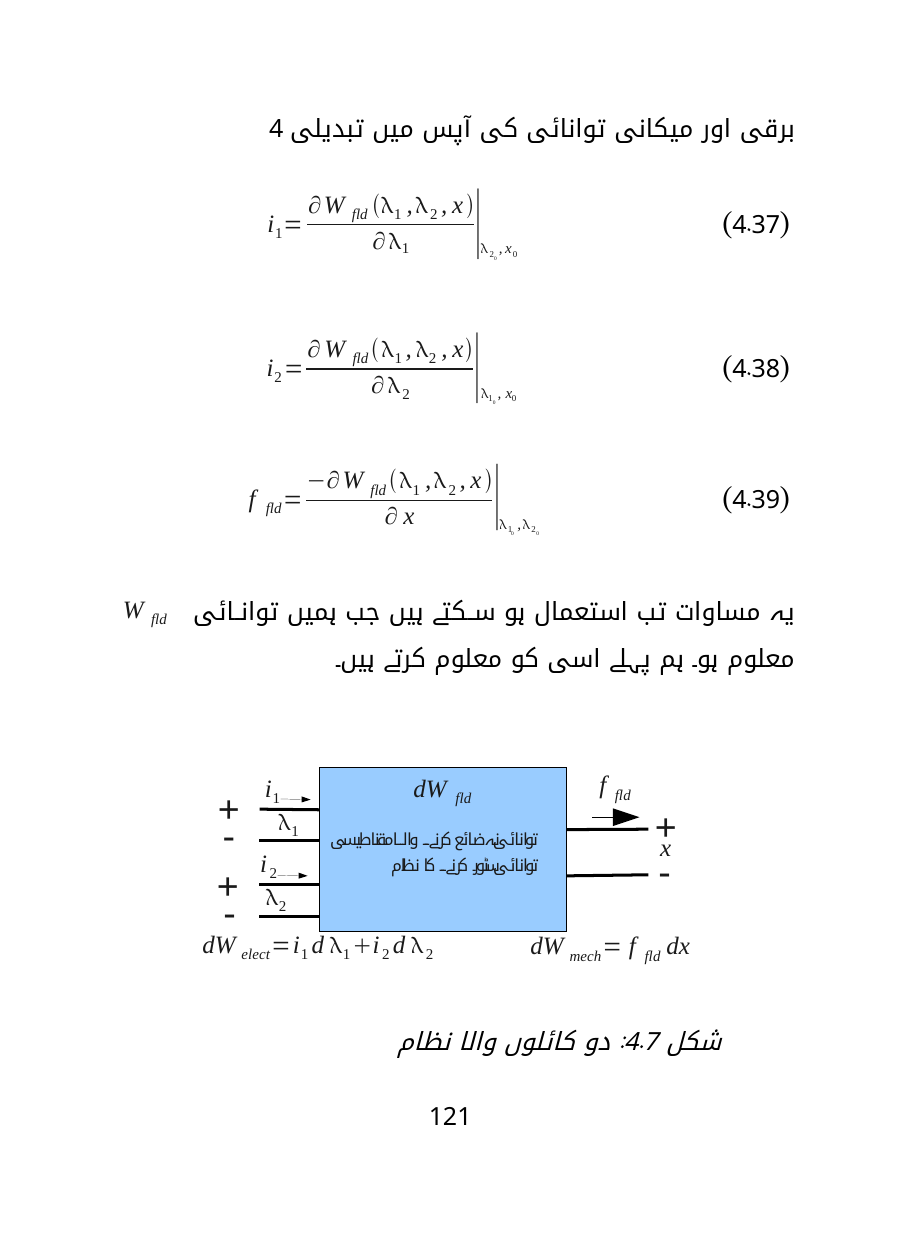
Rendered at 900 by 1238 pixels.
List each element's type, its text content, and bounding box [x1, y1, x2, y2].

text شکل 4.7: دو کائلوں والا نظام [179, 708, 721, 1066]
table_header (4.39) [669, 458, 795, 554]
table_header (4.38) [670, 327, 795, 424]
table_header [105, 327, 670, 424]
text یہ مساوات تب استعمال ہو سکتے ہیں جب ہمیں توانائی معلوم ہو۔ ہم پہلے اسی کو معلوم کرتے ہیں۔ [105, 588, 795, 683]
table_header [105, 458, 668, 554]
table_header [105, 183, 671, 279]
table_header (4.37) [671, 183, 795, 279]
